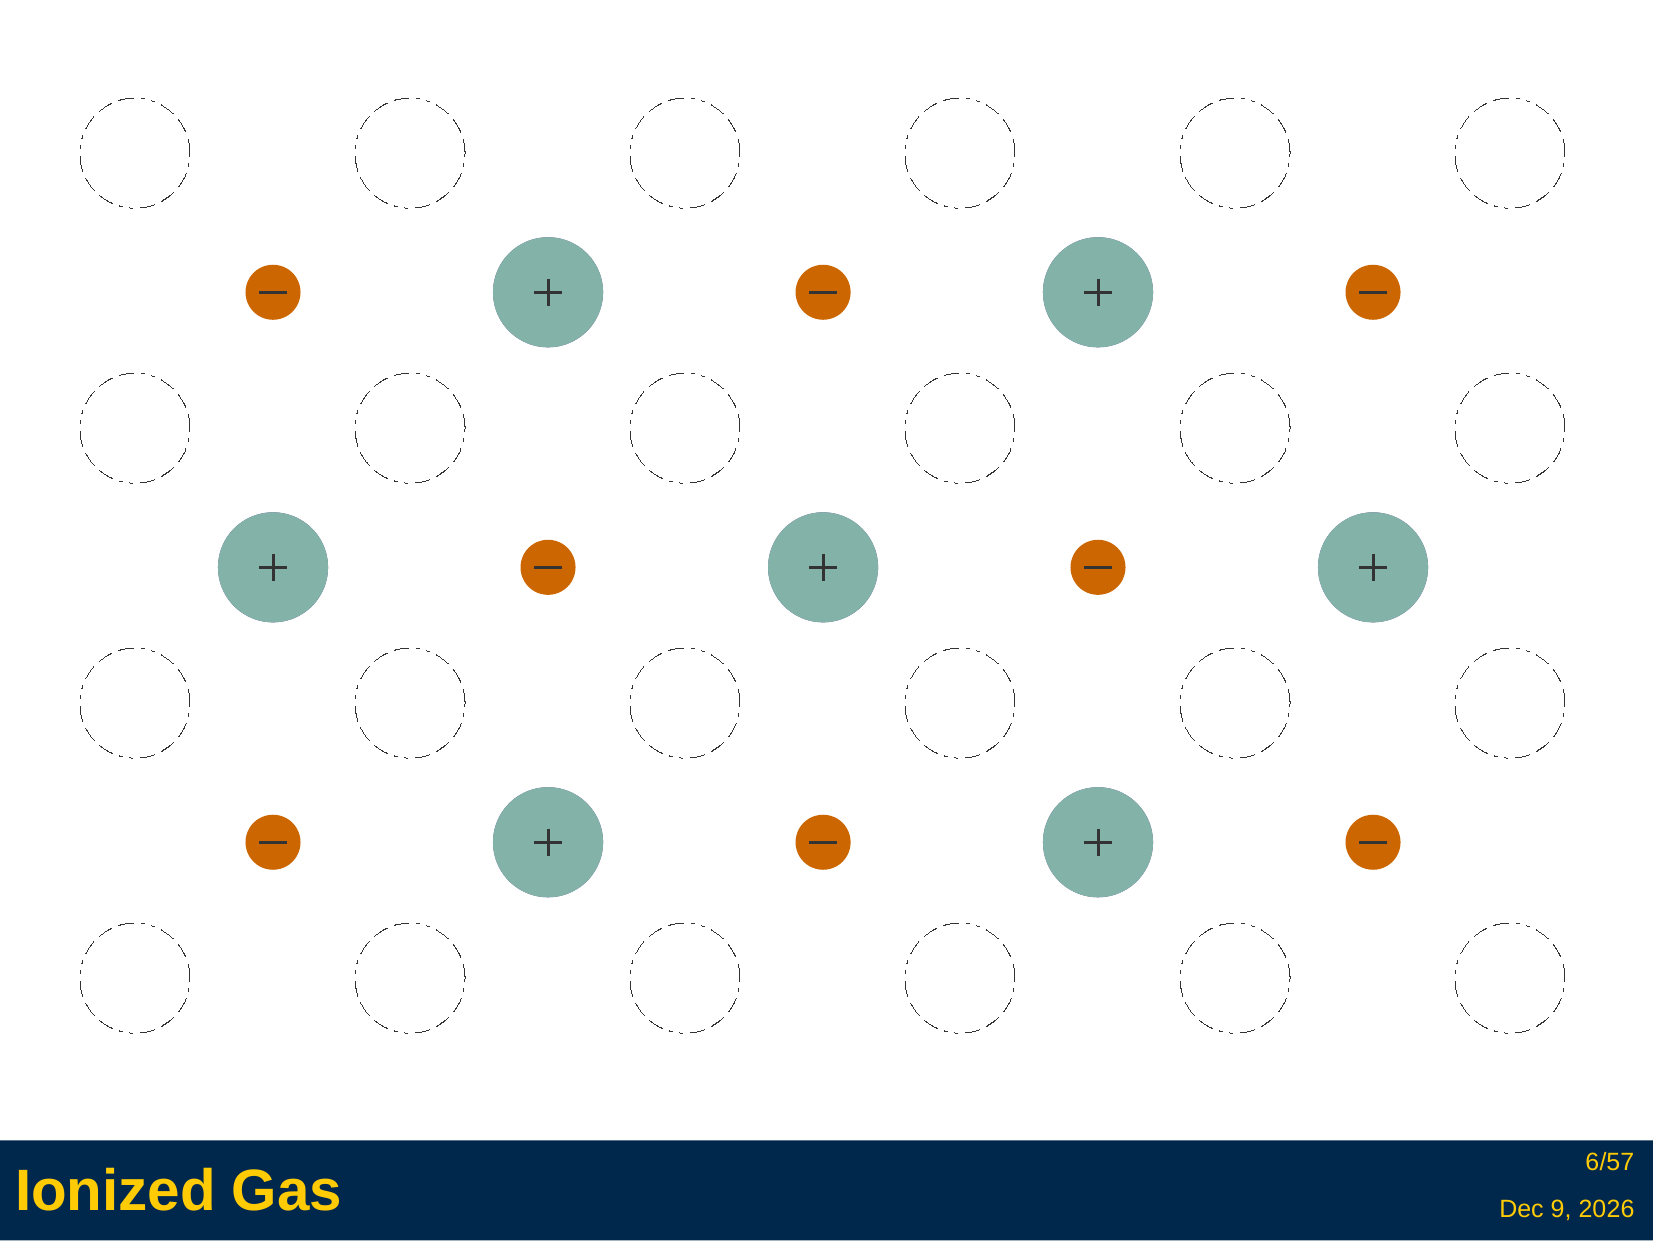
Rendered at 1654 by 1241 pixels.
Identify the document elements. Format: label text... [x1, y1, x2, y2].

text_box [768, 512, 879, 623]
text_box [1345, 264, 1401, 320]
text_box [245, 264, 301, 320]
text_box [520, 539, 576, 595]
text_box [492, 237, 604, 348]
text_box [1317, 512, 1429, 623]
text_box [217, 512, 329, 623]
text_box [1042, 787, 1154, 898]
text_box [1345, 814, 1401, 870]
text_box [795, 264, 851, 320]
text_box [1070, 539, 1126, 595]
text_box [245, 814, 301, 870]
text_box [492, 787, 604, 898]
text_box [1042, 237, 1154, 348]
title Ionized Gas [14, 1140, 1380, 1241]
text_box [795, 814, 851, 870]
